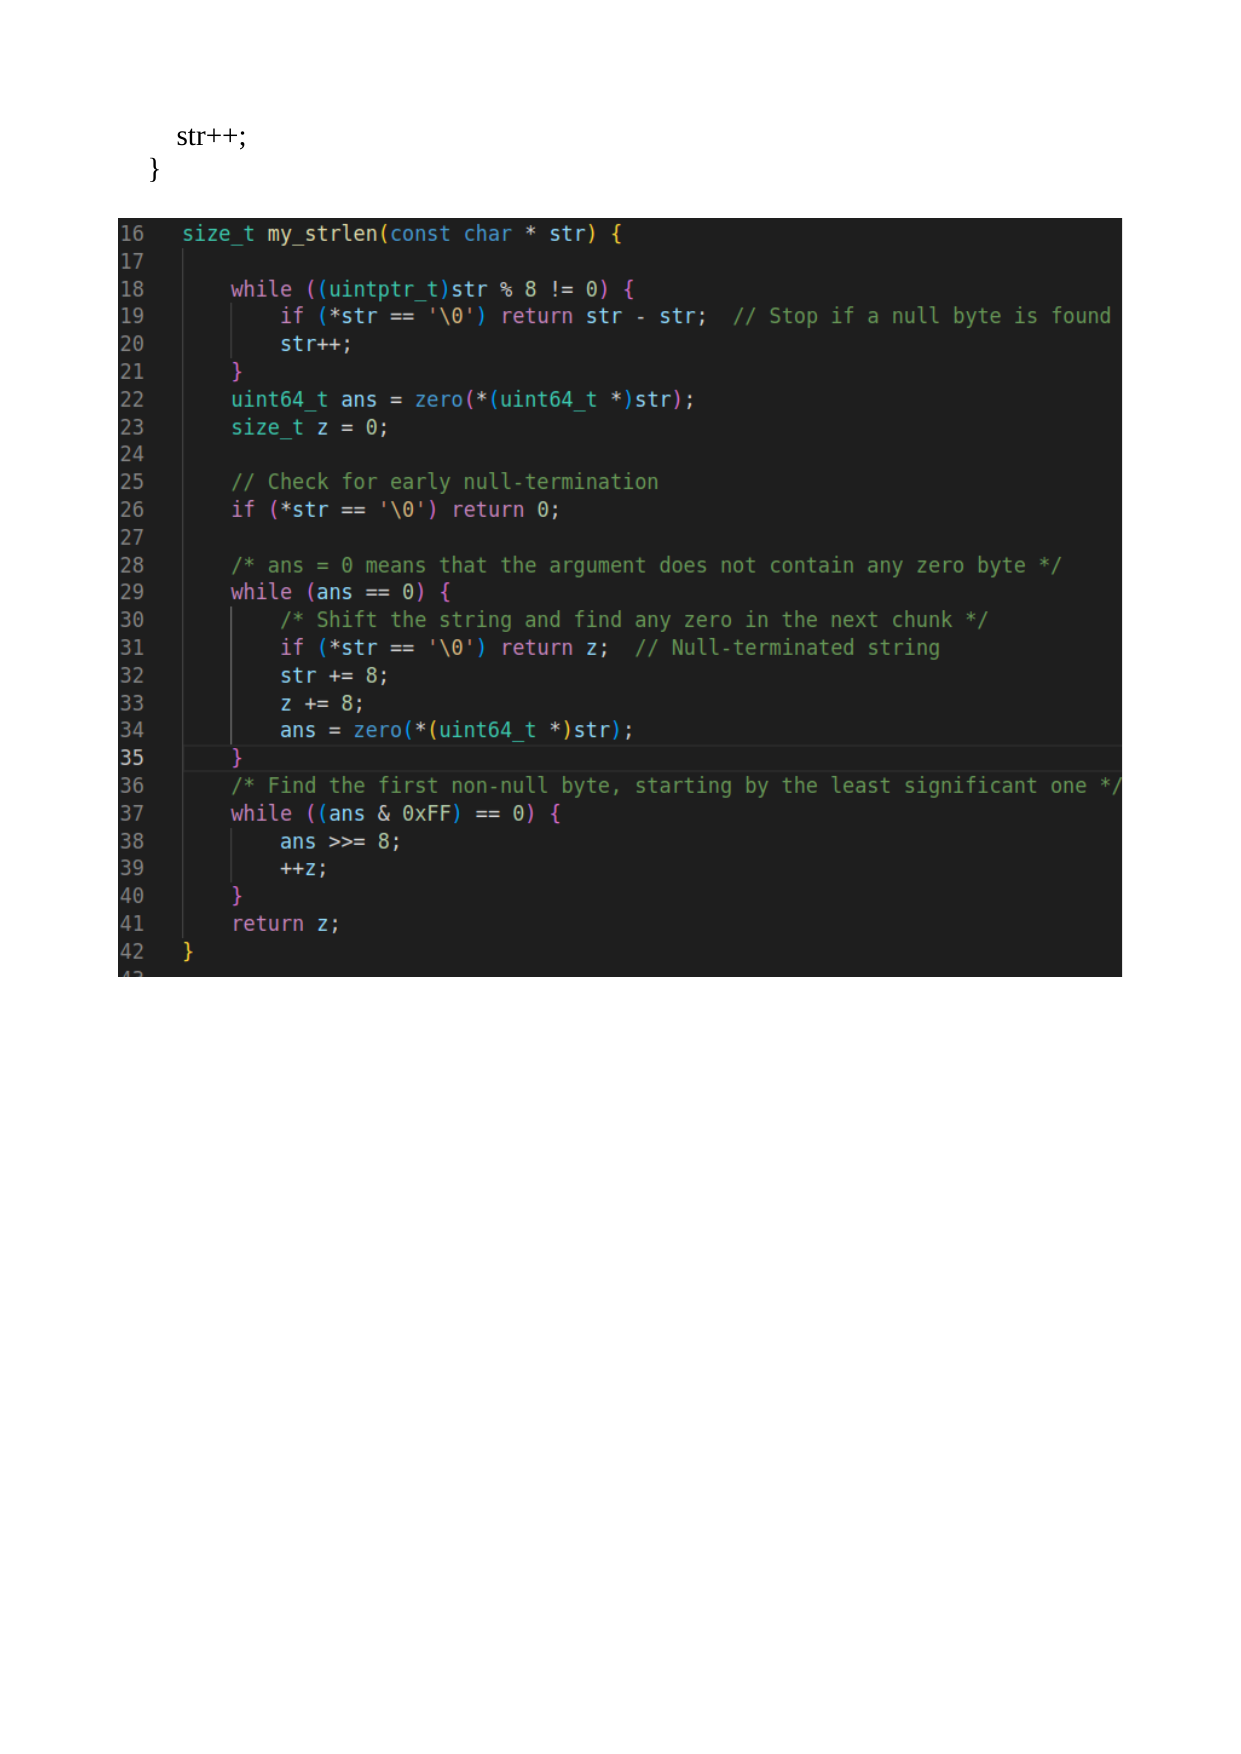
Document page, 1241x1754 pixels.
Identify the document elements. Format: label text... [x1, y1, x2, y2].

text str++; [118, 118, 1122, 152]
picture [118, 218, 1123, 977]
text } [118, 152, 1122, 185]
